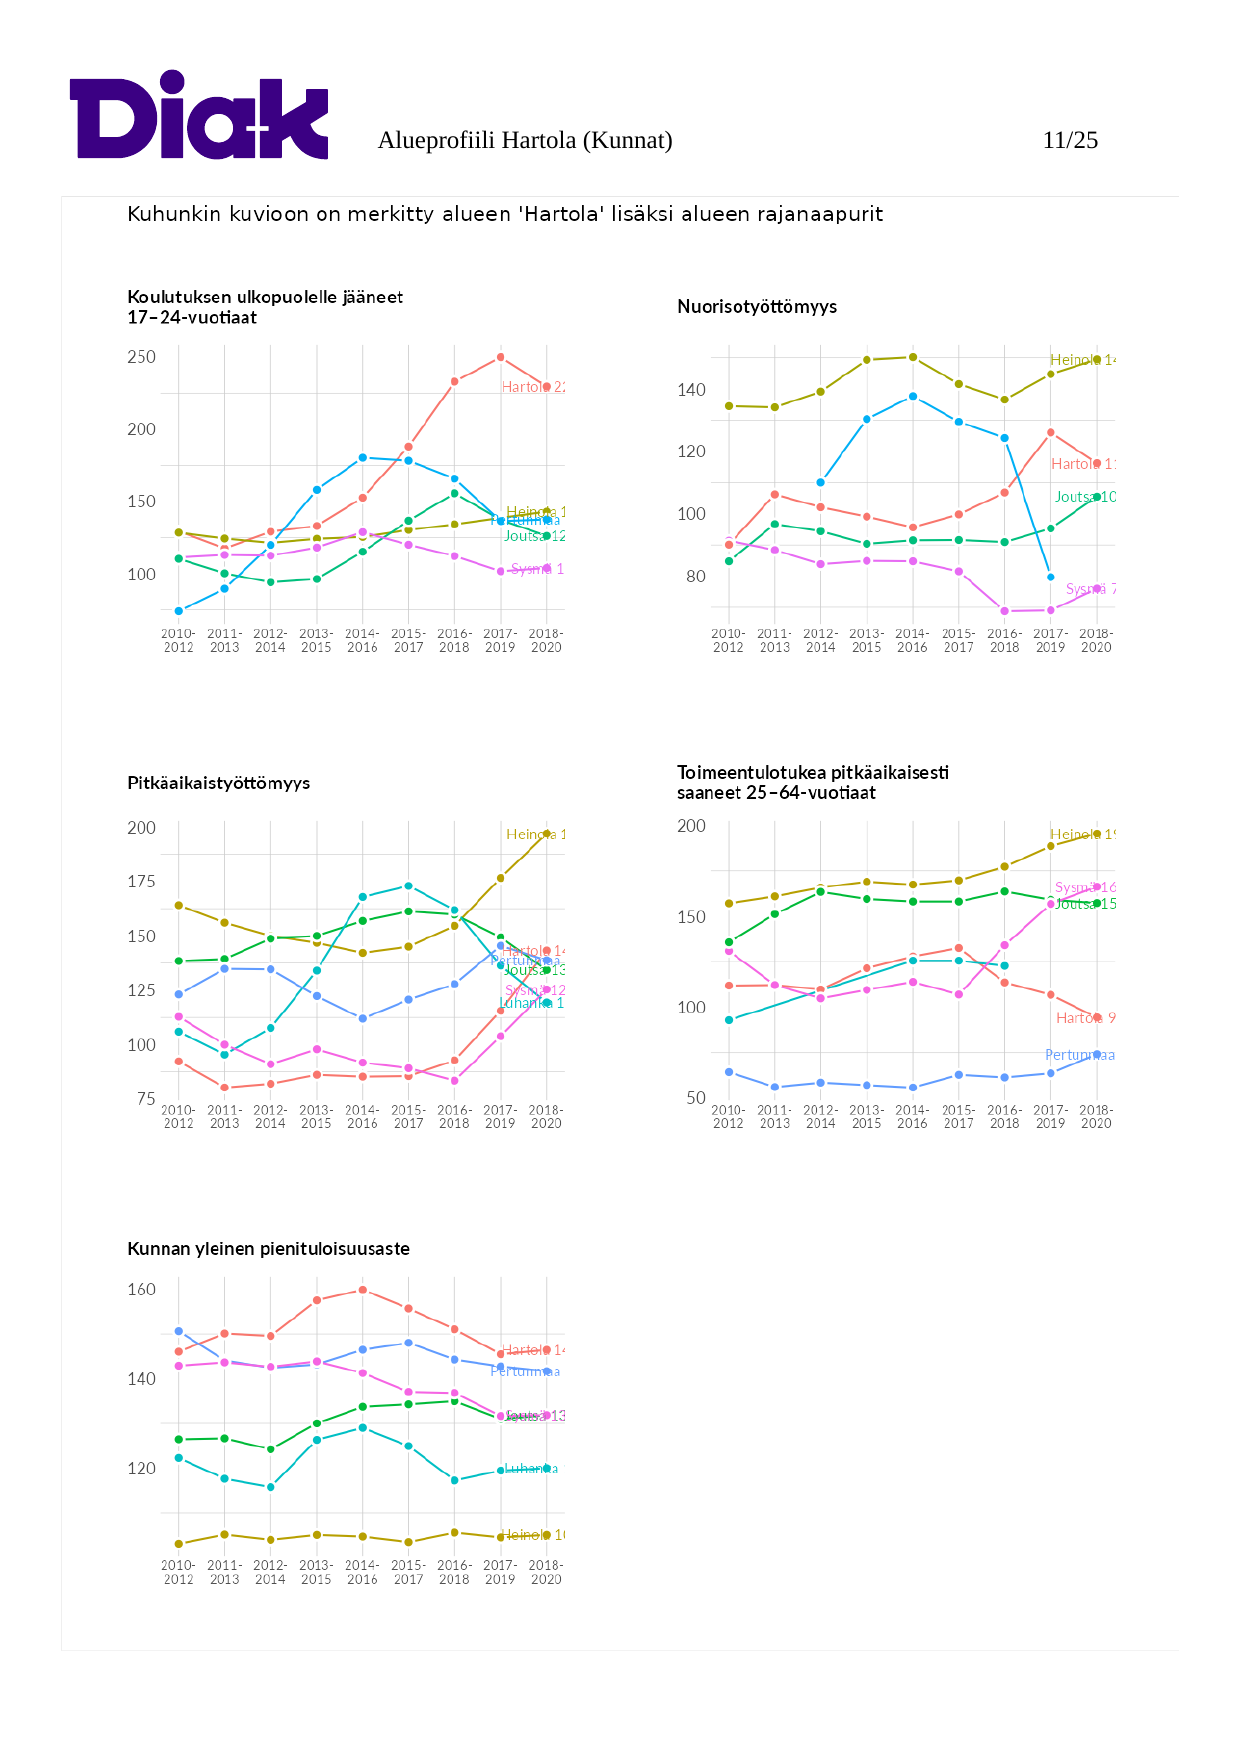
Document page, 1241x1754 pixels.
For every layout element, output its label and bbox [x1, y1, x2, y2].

picture [61, 196, 1179, 1651]
